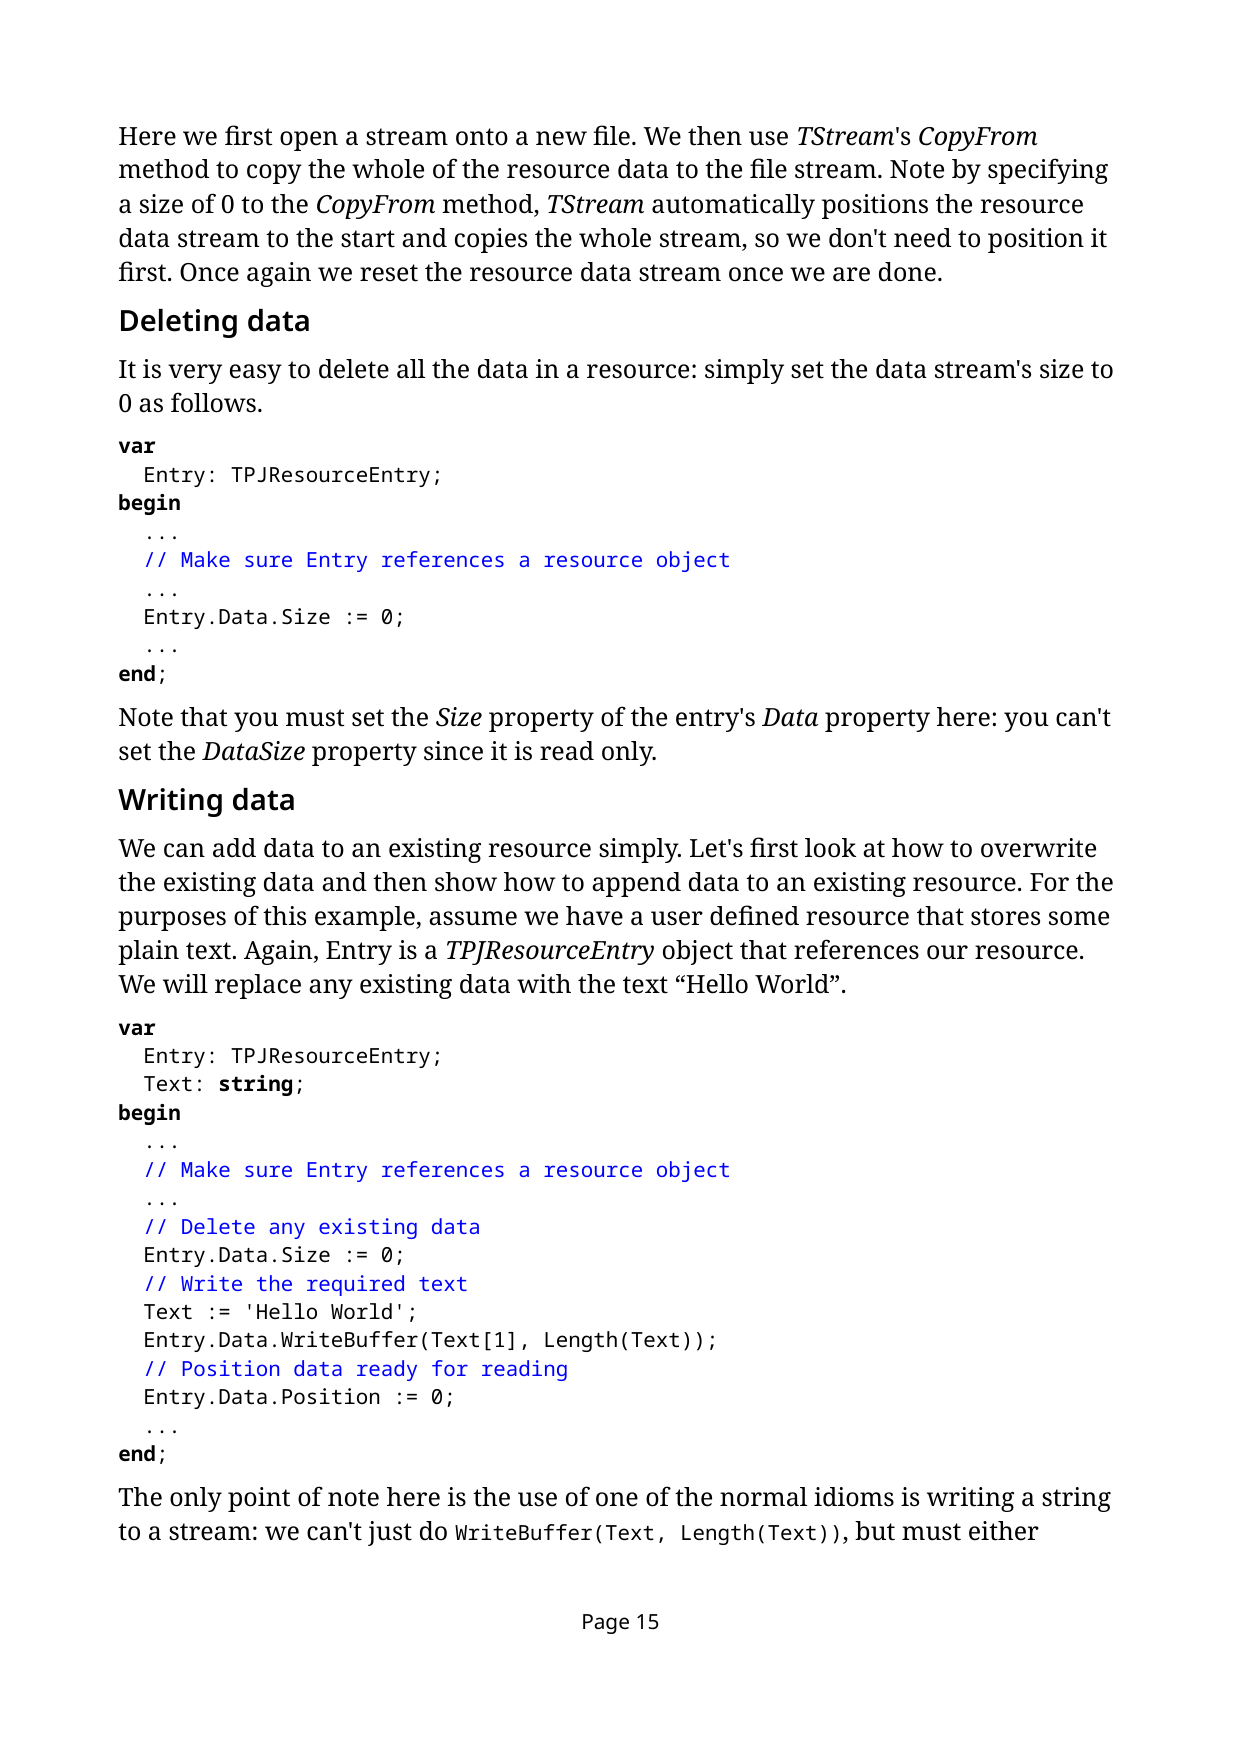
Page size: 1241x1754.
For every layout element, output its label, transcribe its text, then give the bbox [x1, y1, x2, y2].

text // Delete any existing data [118, 1212, 1122, 1240]
text Entry.Data.Size := 0; [118, 1240, 1122, 1269]
subtitle Deleting data [118, 300, 1122, 340]
text ... [118, 1411, 1122, 1439]
text We can add data to an existing resource simply. Let's first look at how to overwrite the existing data and then show how to append data to an existing resource. For the purposes of this example, assume we have a user defined resource that stores some plain text. Again, Entry is a TPJResourceEntry object that references our resource. We will replace any existing data with the text “Hello World”. [118, 831, 1122, 1001]
text // Write the required text [118, 1269, 1122, 1297]
text Here we first open a stream onto a new file. We then use TStream's CopyFrom method to copy the whole of the resource data to the file stream. Note by specifying a size of 0 to the CopyFrom method, TStream automatically positions the resource data stream to the start and copies the whole stream, so we don't need to position it first. Once again we reset the resource data stream once we are done. [118, 118, 1122, 288]
text Entry.Data.WriteBuffer(Text[1], Length(Text)); [118, 1326, 1122, 1354]
text ... [118, 1126, 1122, 1155]
text // Make sure Entry references a resource object [118, 545, 1122, 574]
text Entry.Data.Position := 0; [118, 1382, 1122, 1411]
text Text: string; [118, 1069, 1122, 1098]
text end; [118, 659, 1122, 687]
text var [118, 1013, 1122, 1041]
text // Make sure Entry references a resource object [118, 1155, 1122, 1183]
text Note that you must set the Size property of the entry's Data property here: you can't set the DataSize property since it is read only. [118, 699, 1122, 767]
text ... [118, 631, 1122, 659]
text It is very easy to delete all the data in a resource: simply set the data stream's size to 0 as follows. [118, 352, 1122, 420]
text begin [118, 1098, 1122, 1126]
text // Position data ready for reading [118, 1354, 1122, 1382]
text The only point of note here is the use of one of the normal idioms is writing a string to a stream: we can't just do WriteBuffer(Text, Length(Text)), but must either [118, 1479, 1122, 1548]
text Entry: TPJResourceEntry; [118, 460, 1122, 488]
text end; [118, 1439, 1122, 1468]
text Entry.Data.Size := 0; [118, 602, 1122, 631]
text begin [118, 488, 1122, 517]
subtitle Writing data [118, 779, 1122, 819]
text Text := 'Hello World'; [118, 1297, 1122, 1326]
text ... [118, 1183, 1122, 1212]
text var [118, 432, 1122, 460]
text ... [118, 517, 1122, 545]
text ... [118, 574, 1122, 602]
text Entry: TPJResourceEntry; [118, 1041, 1122, 1069]
